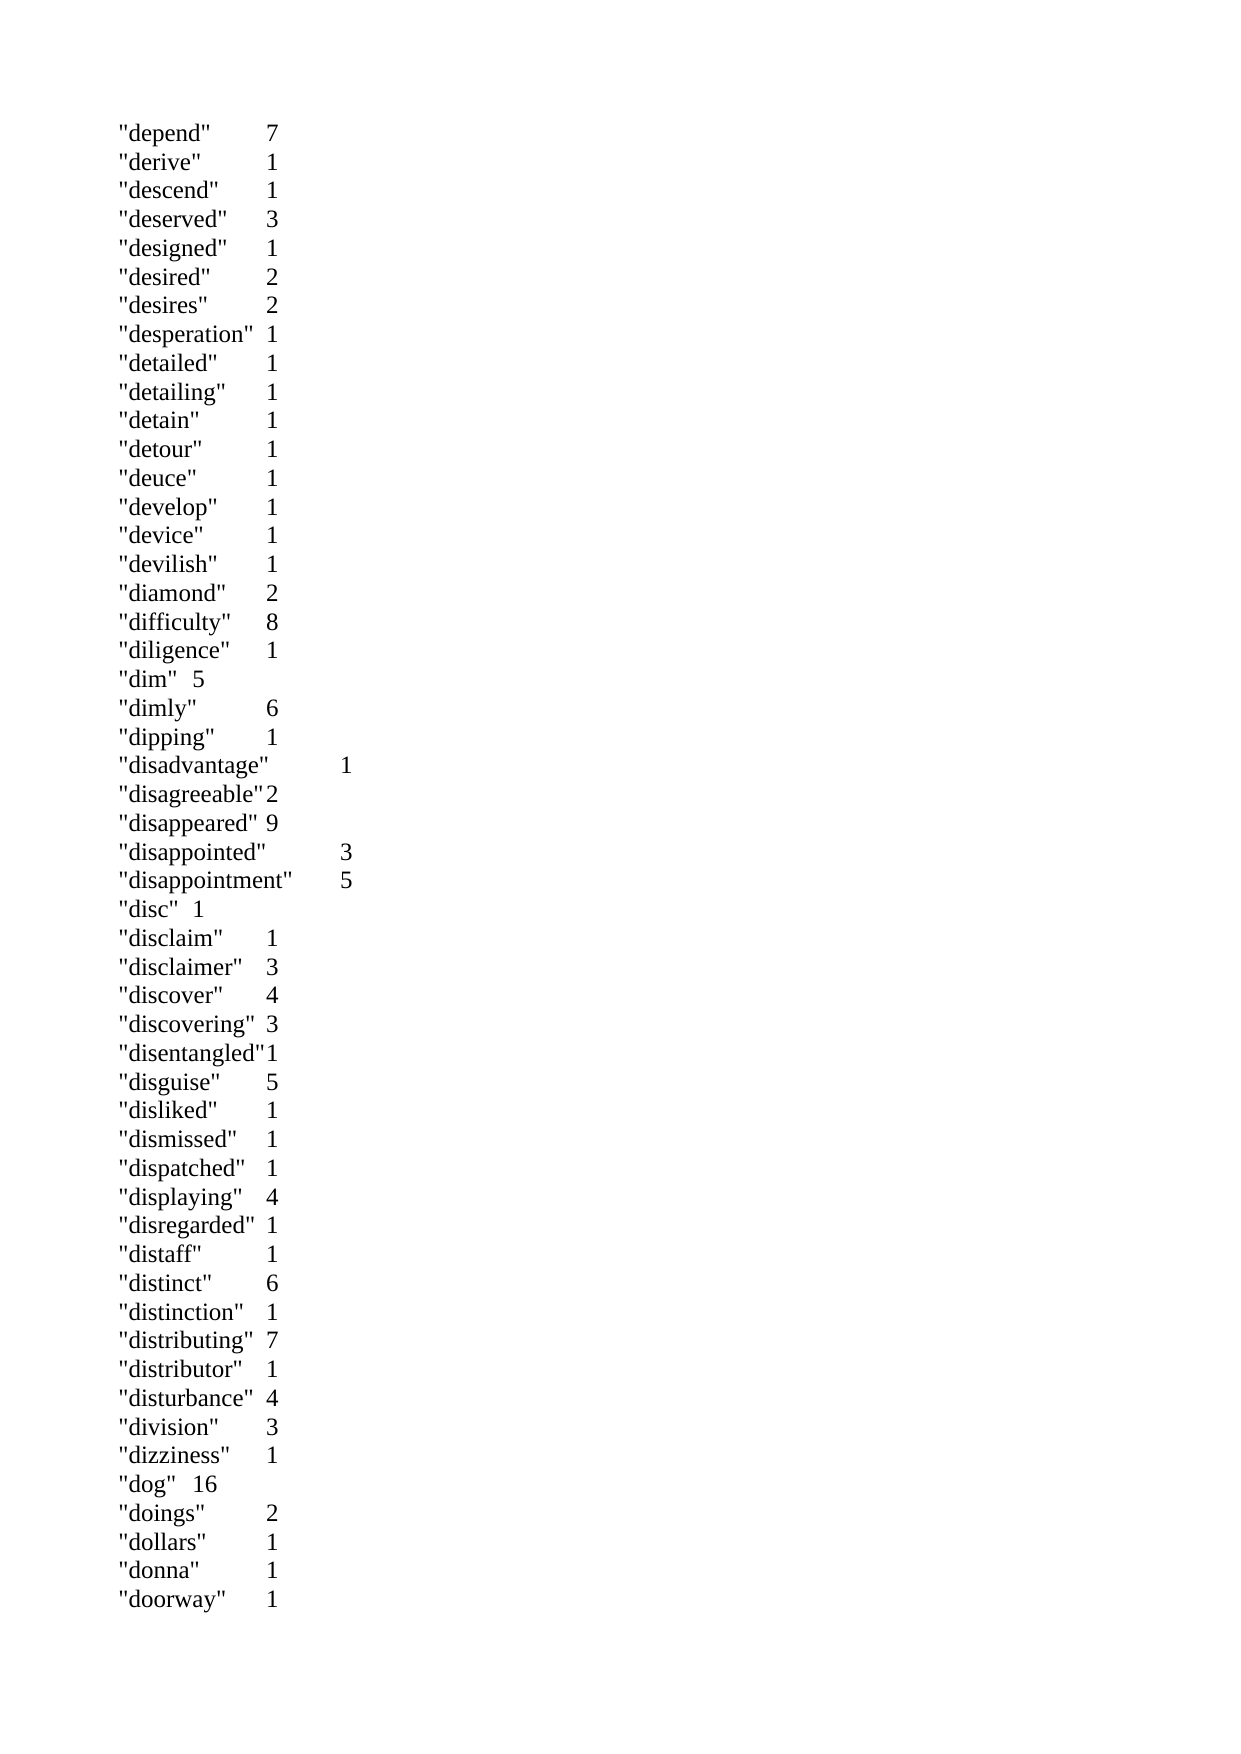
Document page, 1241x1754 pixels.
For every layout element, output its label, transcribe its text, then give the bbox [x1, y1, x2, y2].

text "detailing" 1 [118, 377, 1122, 406]
text "detain" 1 [118, 406, 1122, 434]
text "dispatched" 1 [118, 1153, 1122, 1182]
text "distributor" 1 [118, 1354, 1122, 1383]
text "disliked" 1 [118, 1096, 1122, 1124]
text "dipping" 1 [118, 722, 1122, 751]
text "disclaim" 1 [118, 923, 1122, 952]
text "develop" 1 [118, 492, 1122, 521]
text "disentangled" 1 [118, 1038, 1122, 1067]
text "discovering" 3 [118, 1009, 1122, 1038]
text "derive" 1 [118, 147, 1122, 176]
text "dim" 5 [118, 664, 1122, 693]
text "descend" 1 [118, 176, 1122, 204]
text "disregarded" 1 [118, 1211, 1122, 1239]
text "distaff" 1 [118, 1239, 1122, 1268]
text "disc" 1 [118, 894, 1122, 923]
text "doorway" 1 [118, 1584, 1122, 1613]
text "disturbance" 4 [118, 1383, 1122, 1412]
text "devilish" 1 [118, 549, 1122, 578]
text "designed" 1 [118, 233, 1122, 262]
text "disguise" 5 [118, 1067, 1122, 1096]
text "diligence" 1 [118, 636, 1122, 664]
text "dollars" 1 [118, 1527, 1122, 1556]
text "distributing" 7 [118, 1326, 1122, 1354]
text "disclaimer" 3 [118, 952, 1122, 981]
text "distinction" 1 [118, 1297, 1122, 1326]
text "deuce" 1 [118, 463, 1122, 492]
text "dog" 16 [118, 1469, 1122, 1498]
text "disadvantage" 1 [118, 751, 1122, 779]
text "division" 3 [118, 1412, 1122, 1441]
text "dizziness" 1 [118, 1441, 1122, 1469]
text "donna" 1 [118, 1556, 1122, 1584]
text "diamond" 2 [118, 578, 1122, 607]
text "desired" 2 [118, 262, 1122, 291]
text "desires" 2 [118, 291, 1122, 319]
text "doings" 2 [118, 1498, 1122, 1527]
text "disagreeable" 2 [118, 779, 1122, 808]
text "dimly" 6 [118, 693, 1122, 722]
text "detour" 1 [118, 434, 1122, 463]
text "dismissed" 1 [118, 1124, 1122, 1153]
text "discover" 4 [118, 981, 1122, 1009]
text "detailed" 1 [118, 348, 1122, 377]
text "difficulty" 8 [118, 607, 1122, 636]
text "disappeared" 9 [118, 808, 1122, 837]
text "displaying" 4 [118, 1182, 1122, 1211]
text "deserved" 3 [118, 204, 1122, 233]
text "distinct" 6 [118, 1268, 1122, 1297]
text "device" 1 [118, 521, 1122, 549]
text "disappointed" 3 [118, 837, 1122, 866]
text "desperation" 1 [118, 319, 1122, 348]
text "depend" 7 [118, 118, 1122, 147]
text "disappointment" 5 [118, 866, 1122, 894]
